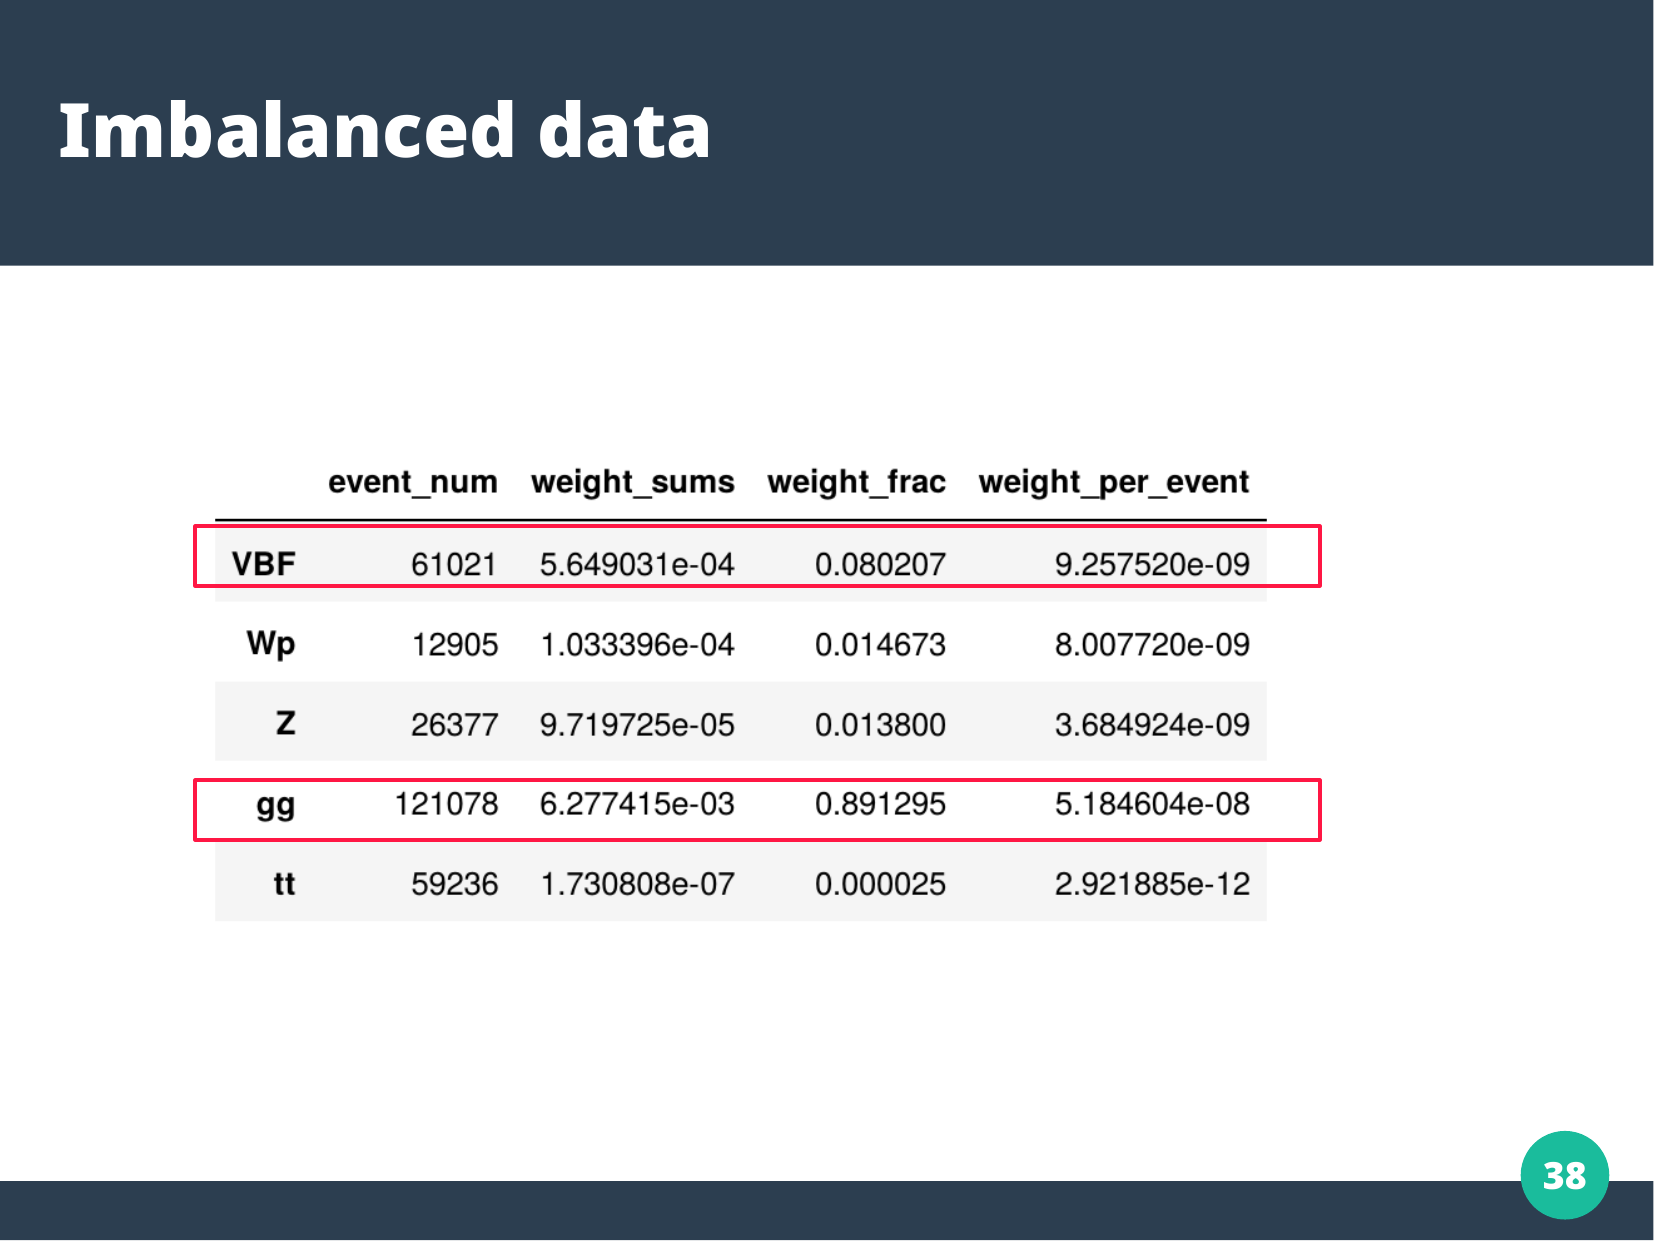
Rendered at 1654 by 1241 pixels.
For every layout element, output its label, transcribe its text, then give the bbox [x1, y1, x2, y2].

picture [204, 782, 1277, 838]
picture [204, 842, 1277, 935]
title Imbalanced data [59, 49, 1595, 207]
picture [204, 430, 1277, 524]
picture [204, 528, 1277, 584]
picture [204, 588, 1277, 778]
